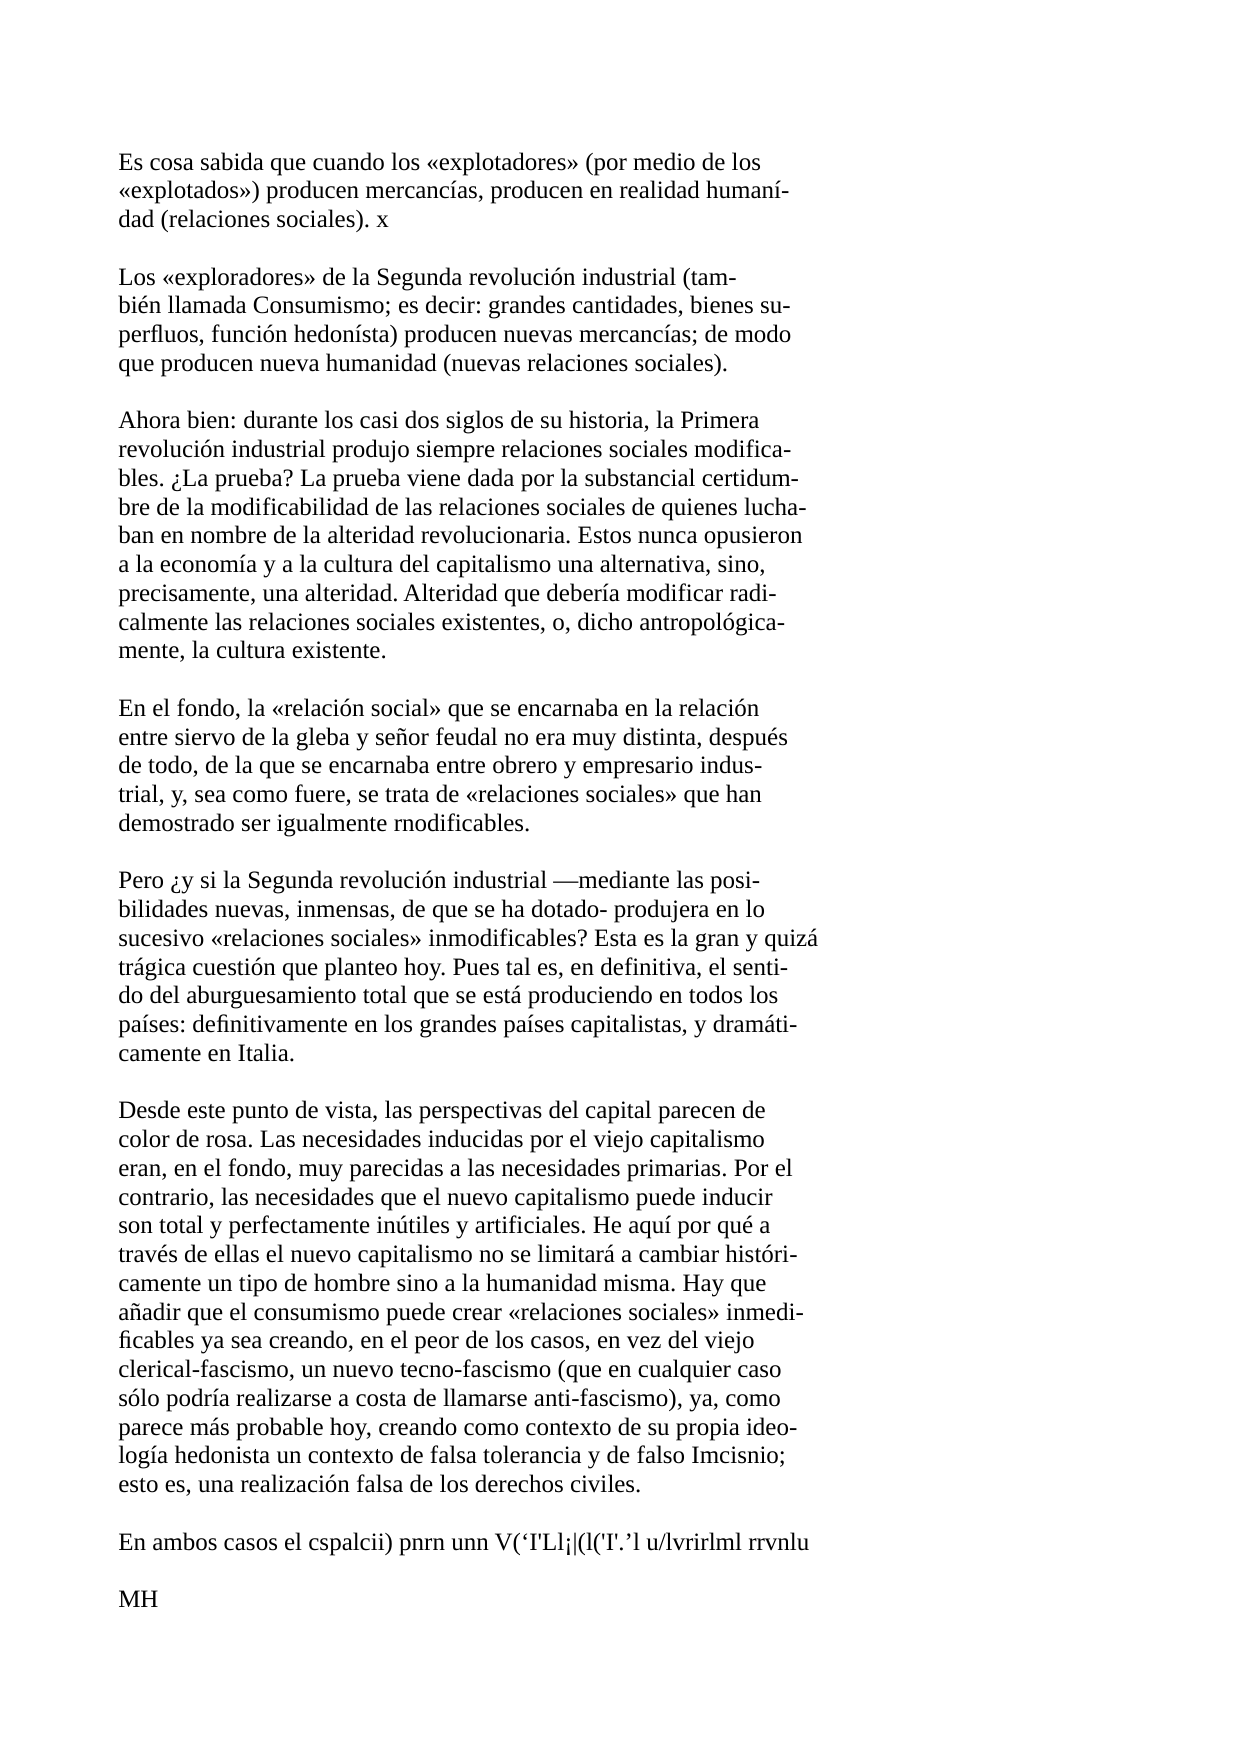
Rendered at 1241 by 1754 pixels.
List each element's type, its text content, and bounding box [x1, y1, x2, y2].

text contrario, las necesidades que el nuevo capitalismo puede inducir [118, 1182, 1122, 1211]
text trial, y, sea como fuere, se trata de «relaciones sociales» que han [118, 779, 1122, 808]
text sólo podría realizarse a costa de llamarse anti-fascismo), ya, como [118, 1383, 1122, 1412]
text Desde este punto de vista, las perspectivas del capital parecen de [118, 1096, 1122, 1124]
text Es cosa sabida que cuando los «explotadores» (por medio de los [118, 147, 1122, 176]
text son total y perfectamente inútiles y artificiales. He aquí por qué a [118, 1211, 1122, 1239]
text sucesivo «relaciones sociales» inmodificables? Esta es la gran y quizá [118, 923, 1122, 952]
text demostrado ser igualmente rnodificables. [118, 808, 1122, 837]
text Pero ¿y si la Segunda revolución industrial —mediante las posi- [118, 866, 1122, 894]
text añadir que el consumismo puede crear «relaciones sociales» inmedi- [118, 1297, 1122, 1326]
text dad (relaciones sociales). x [118, 204, 1122, 233]
text camente un tipo de hombre sino a la humanidad misma. Hay que [118, 1268, 1122, 1297]
text esto es, una realización falsa de los derechos civiles. [118, 1469, 1122, 1498]
text MH [118, 1584, 1122, 1613]
text calmente las relaciones sociales existentes, o, dicho antropológica- [118, 607, 1122, 636]
text logía hedonista un contexto de falsa tolerancia y de falso Imcisnio; [118, 1441, 1122, 1469]
text ban en nombre de la alteridad revolucionaria. Estos nunca opusieron [118, 521, 1122, 549]
text bre de la modificabilidad de las relaciones sociales de quienes lucha- [118, 492, 1122, 521]
text perﬂuos, función hedonísta) producen nuevas mercancías; de modo [118, 319, 1122, 348]
text que producen nueva humanidad (nuevas relaciones sociales). [118, 348, 1122, 377]
text color de rosa. Las necesidades inducidas por el viejo capitalismo [118, 1124, 1122, 1153]
text «explotados») producen mercancías, producen en realidad humaní- [118, 176, 1122, 204]
text entre siervo de la gleba y señor feudal no era muy distinta, después [118, 722, 1122, 751]
text clerical-fascismo, un nuevo tecno-fascismo (que en cualquier caso [118, 1354, 1122, 1383]
text eran, en el fondo, muy parecidas a las necesidades primarias. Por el [118, 1153, 1122, 1182]
text través de ellas el nuevo capitalismo no se limitará a cambiar históri- [118, 1239, 1122, 1268]
text bién llamada Consumismo; es decir: grandes cantidades, bienes su- [118, 291, 1122, 319]
text a la economía y a la cultura del capitalismo una alternativa, sino, [118, 549, 1122, 578]
text países: deﬁnitivamente en los grandes países capitalistas, y dramáti- [118, 1009, 1122, 1038]
text camente en Italia. [118, 1038, 1122, 1067]
text bles. ¿La prueba? La prueba viene dada por la substancial certidum- [118, 463, 1122, 492]
text revolución industrial produjo siempre relaciones sociales modifica- [118, 434, 1122, 463]
text precisamente, una alteridad. Alteridad que debería modificar radi- [118, 578, 1122, 607]
text bilidades nuevas, inmensas, de que se ha dotado- produjera en lo [118, 894, 1122, 923]
text parece más probable hoy, creando como contexto de su propia ideo- [118, 1412, 1122, 1441]
text de todo, de la que se encarnaba entre obrero y empresario indus- [118, 751, 1122, 779]
text ﬁcables ya sea creando, en el peor de los casos, en vez del viejo [118, 1326, 1122, 1354]
text mente, la cultura existente. [118, 636, 1122, 664]
text Ahora bien: durante los casi dos siglos de su historia, la Primera [118, 406, 1122, 434]
text do del aburguesamiento total que se está produciendo en todos los [118, 981, 1122, 1009]
text trágica cuestión que planteo hoy. Pues tal es, en definitiva, el senti- [118, 952, 1122, 981]
text En el fondo, la «relación social» que se encarnaba en la relación [118, 693, 1122, 722]
text Los «exploradores» de la Segunda revolución industrial (tam- [118, 262, 1122, 291]
text En ambos casos el cspalcii) pnrn unn V(‘I'Ll¡|(l('I'.’l u/lvrirlml rrvnlu [118, 1527, 1122, 1556]
